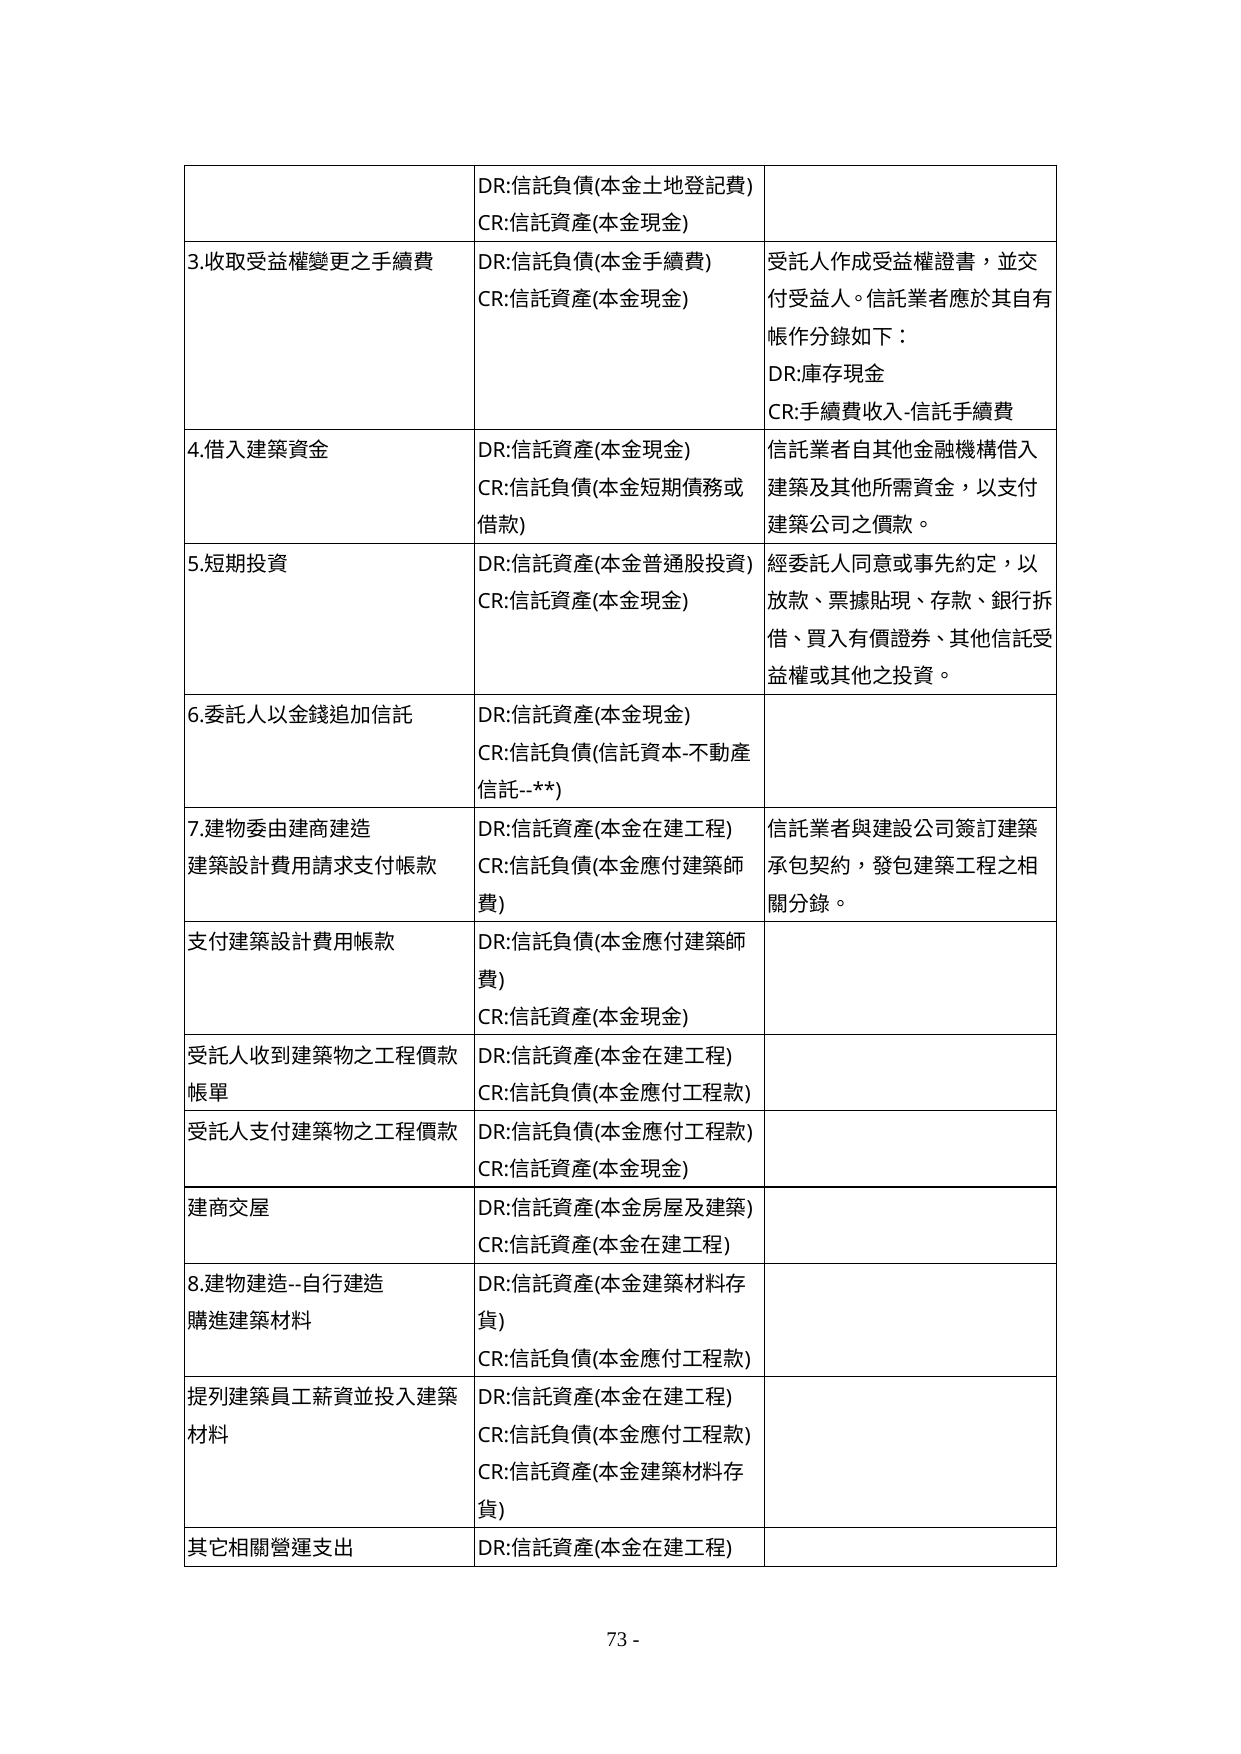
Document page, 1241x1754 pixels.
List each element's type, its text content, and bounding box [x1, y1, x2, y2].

table_cell 4.借入建築資金 [185, 430, 474, 543]
table_cell DR:信託負債(本金土地登記費) CR:信託資產(本金現金) [475, 166, 764, 241]
table_cell 經委託人同意或事先約定，以放款、票據貼現、存款、銀行拆借、買入有價證券、其他信託受益權或其他之投資。 [765, 544, 1056, 694]
table_cell [765, 1264, 1056, 1376]
table_cell DR:信託資產(本金在建工程) CR:信託負債(本金應付工程款) CR:信託資產(本金建築材料存貨) [475, 1377, 764, 1527]
table_cell DR:信託資產(本金房屋及建築) CR:信託資產(本金在建工程) [475, 1188, 764, 1262]
table_cell DR:信託資產(本金在建工程) [475, 1528, 764, 1566]
table_cell DR:信託資產(本金現金) CR:信託負債(信託資本-不動產信託--**) [475, 695, 764, 807]
table_cell [765, 695, 1056, 807]
table_cell DR:信託資產(本金現金) CR:信託負債(本金短期債務或借款) [475, 430, 764, 543]
table_cell DR:信託負債(本金手續費) CR:信託資產(本金現金) [475, 242, 764, 429]
table_cell 受託人收到建築物之工程價款帳單 [185, 1035, 474, 1110]
table_cell 支付建築設計費用帳款 [185, 922, 474, 1034]
table_cell DR:信託資產(本金在建工程) CR:信託負債(本金應付建築師費) [475, 808, 764, 921]
table_cell DR:信託負債(本金應付工程款) CR:信託資產(本金現金) [475, 1111, 764, 1186]
table_cell [765, 166, 1056, 241]
table_cell [765, 1528, 1056, 1566]
table_cell 8.建物建造--自行建造 購進建築材料 [185, 1264, 474, 1376]
table_cell 提列建築員工薪資並投入建築材料 [185, 1377, 474, 1527]
table_cell DR:信託資產(本金建築材料存貨) CR:信託負債(本金應付工程款) [475, 1264, 764, 1376]
table_cell [765, 922, 1056, 1034]
table_cell 受託人作成受益權證書，並交付受益人。信託業者應於其自有帳作分錄如下： DR:庫存現金 CR:手續費收入-信託手續費 [765, 242, 1056, 429]
table_cell [765, 1188, 1056, 1262]
table_cell [185, 166, 474, 241]
table_cell DR:信託資產(本金普通股投資) CR:信託資產(本金現金) [475, 544, 764, 694]
table_cell 受託人支付建築物之工程價款 [185, 1111, 474, 1186]
table_cell 7.建物委由建商建造 建築設計費用請求支付帳款 [185, 808, 474, 921]
table_cell 其它相關營運支出 [185, 1528, 474, 1566]
table_cell DR:信託負債(本金應付建築師費) CR:信託資產(本金現金) [475, 922, 764, 1034]
table_cell 6.委託人以金錢追加信託 [185, 695, 474, 807]
table_cell [765, 1111, 1056, 1186]
table_cell [765, 1377, 1056, 1527]
table_cell 信託業者自其他金融機構借入建築及其他所需資金，以支付建築公司之價款。 [765, 430, 1056, 543]
table_cell 3.收取受益權變更之手續費 [185, 242, 474, 429]
table_cell 建商交屋 [185, 1188, 474, 1262]
table_cell 信託業者與建設公司簽訂建築承包契約，發包建築工程之相關分錄。 [765, 808, 1056, 921]
table_cell [765, 1035, 1056, 1110]
table_cell 5.短期投資 [185, 544, 474, 694]
table_cell DR:信託資產(本金在建工程) CR:信託負債(本金應付工程款) [475, 1035, 764, 1110]
